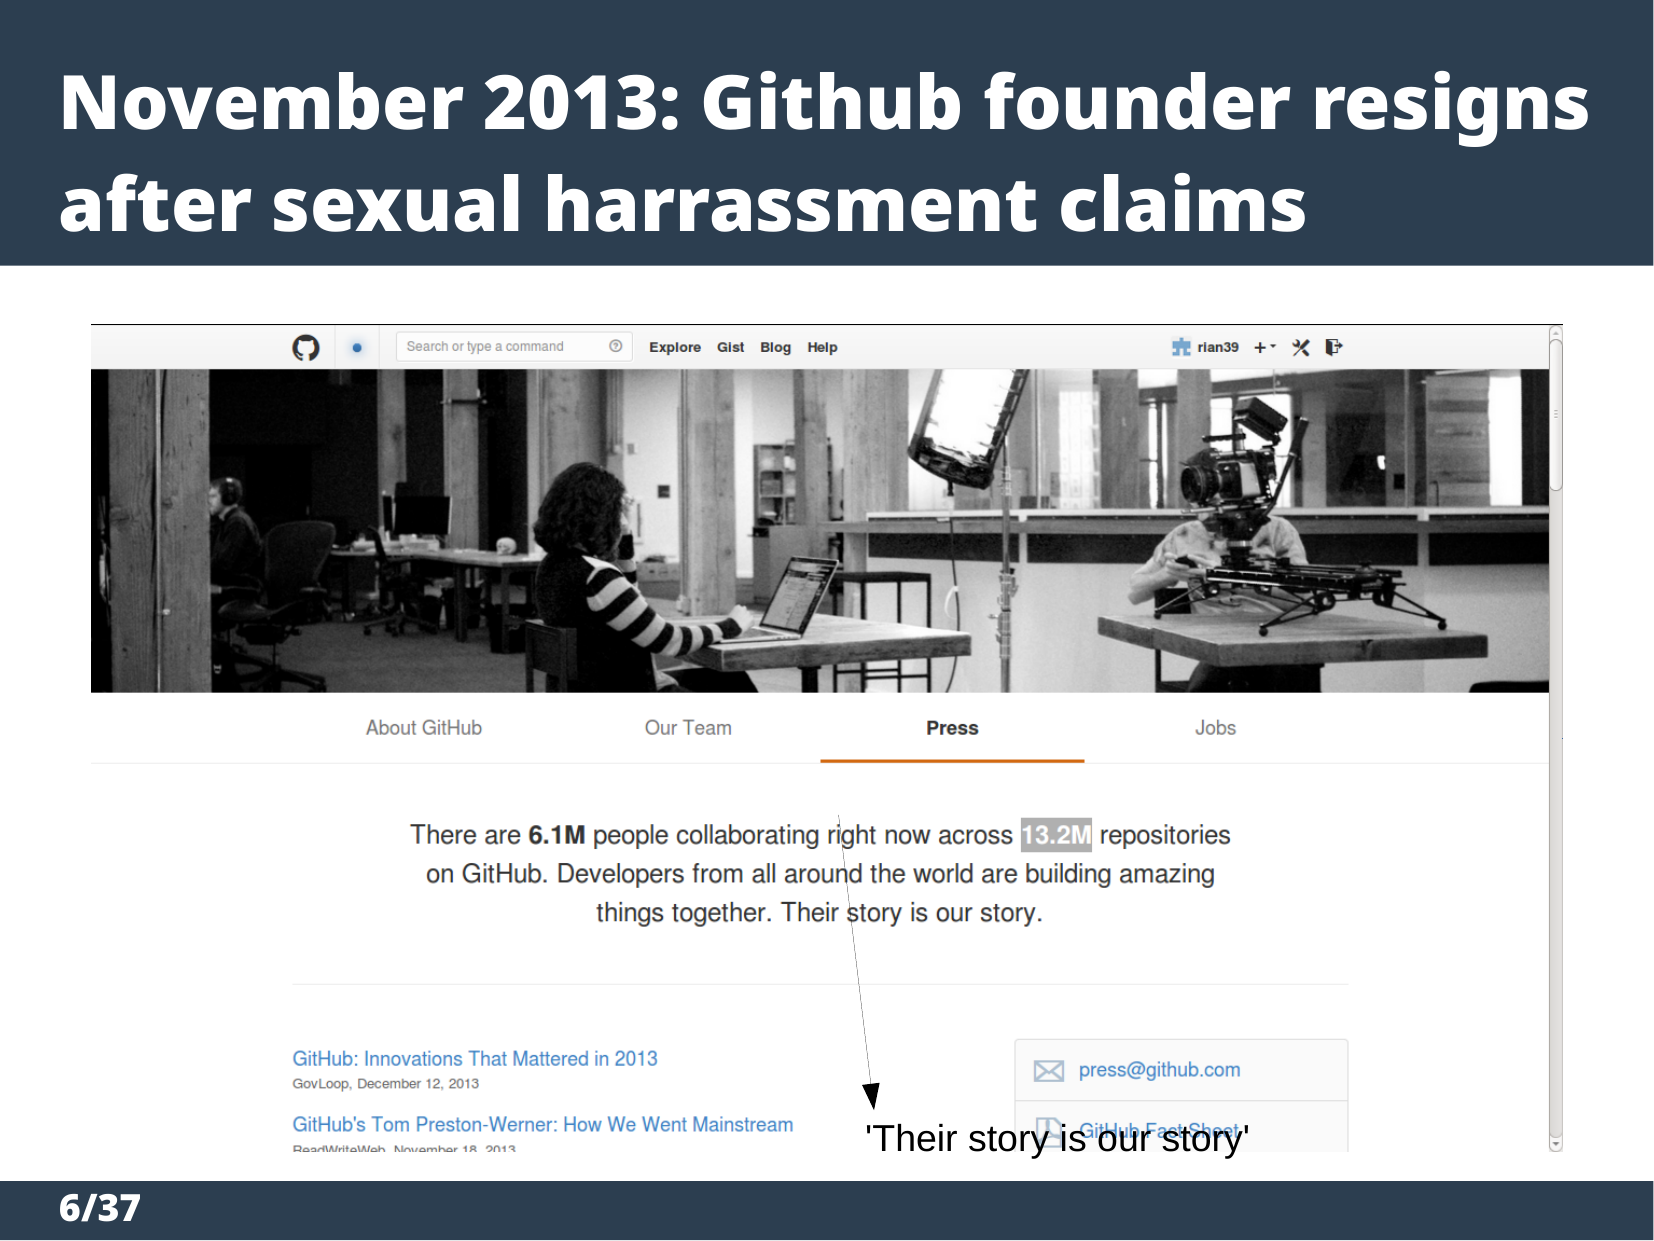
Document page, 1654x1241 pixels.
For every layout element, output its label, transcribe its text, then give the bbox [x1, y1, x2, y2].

title November 2013: Github founder resigns after sexual harrassment claims [59, 49, 1595, 207]
picture [91, 324, 1563, 1152]
text_box 'Their story is our story' [850, 1110, 1266, 1168]
